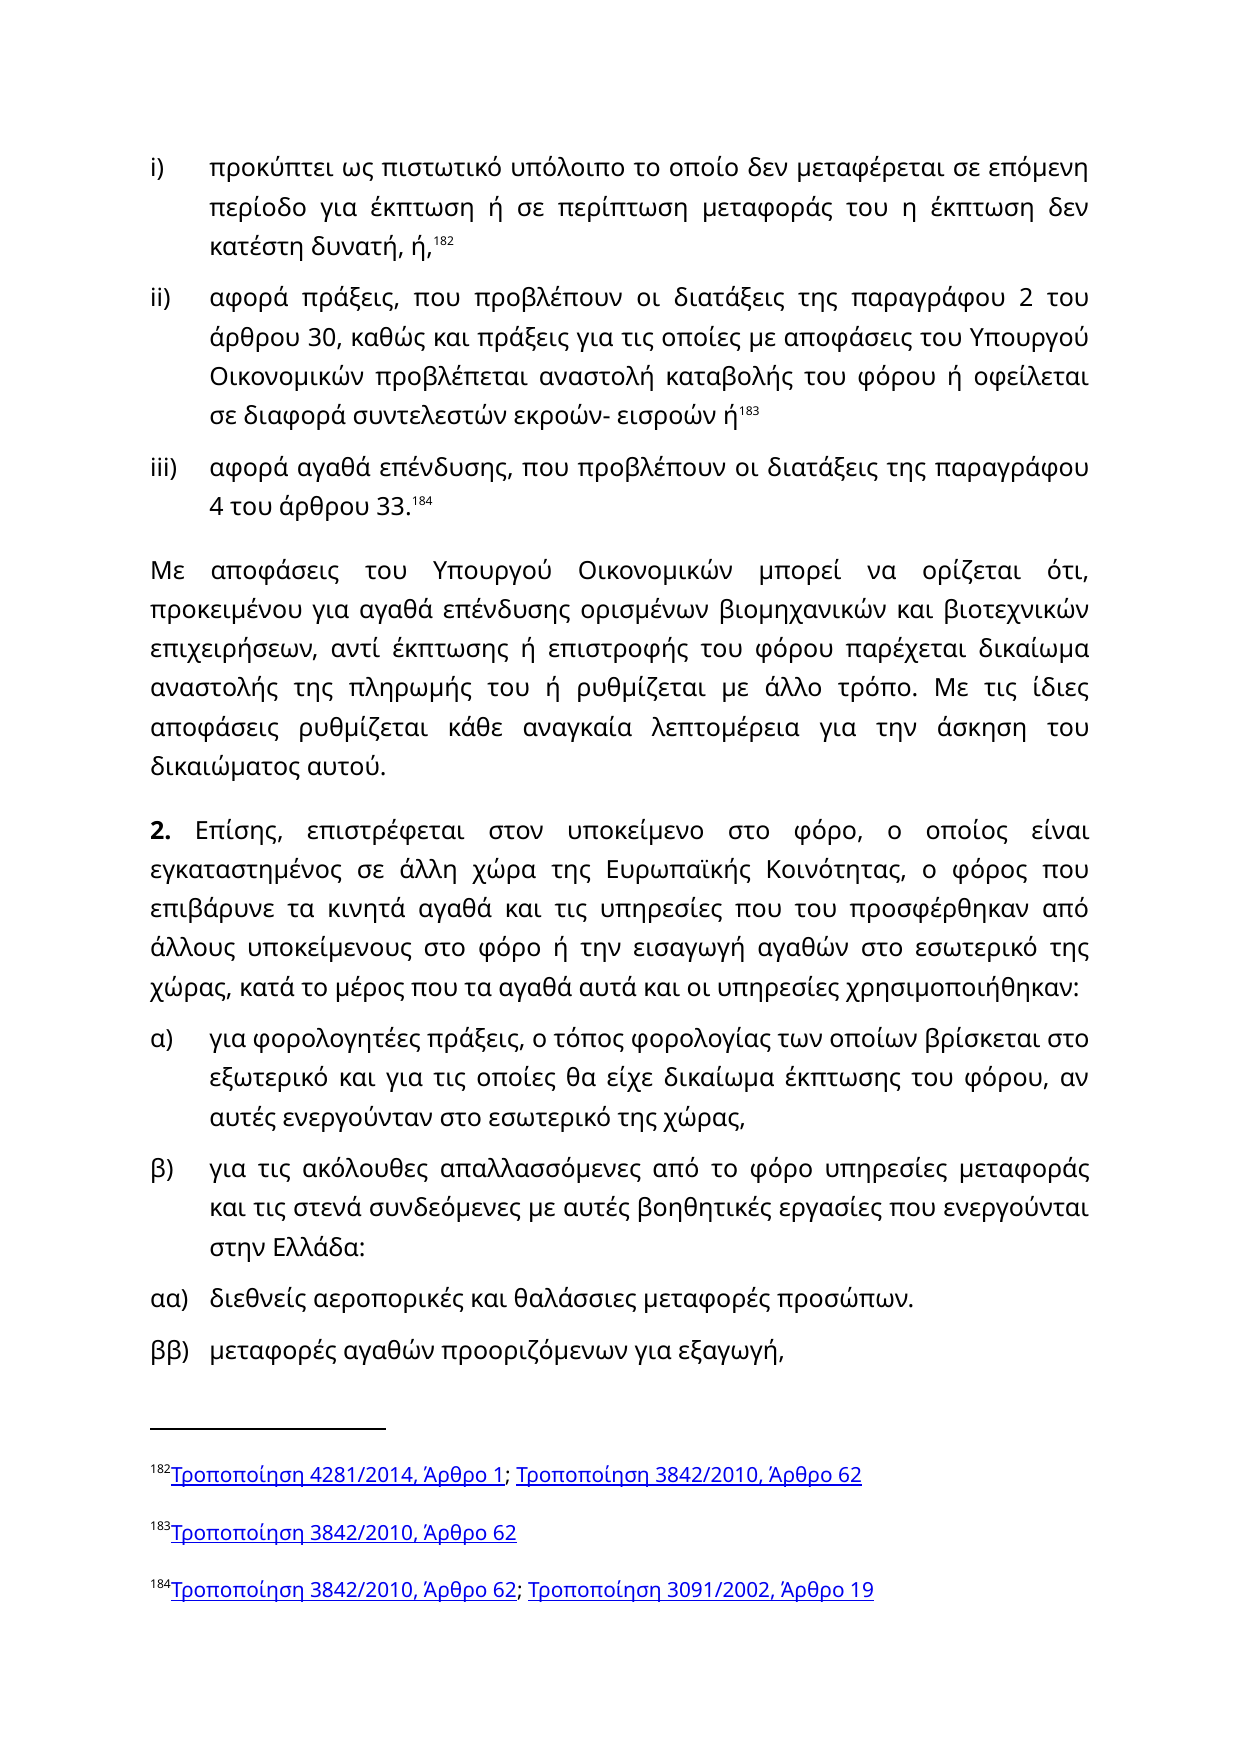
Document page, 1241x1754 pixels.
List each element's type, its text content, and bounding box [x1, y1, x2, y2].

list ββ) μεταφορές αγαθών προοριζόμενων για εξαγωγή, [150, 1332, 1090, 1367]
text 2. Επίσης, επιστρέφεται στον υποκείμενο στο φόρο, ο οποίος είναι εγκαταστημένος σε άλλη χώρα της Ευρωπαϊκής Κοινότητας, ο φόρος που επιβάρυνε τα κινητά αγαθά και τις υπηρεσίες που του προσφέρθηκαν από άλλους υποκείμενους στο φόρο ή την εισαγωγή αγαθών στο εσωτερικό της χώρας, κατά το μέρος που τα αγαθά αυτά και οι υπηρεσίες χρησιμοποιήθηκαν: [150, 812, 1090, 1003]
text Τροποποίηση 3842/2010, Άρθρο 62 [150, 1518, 1090, 1546]
list i) προκύπτει ως πιστωτικό υπόλοιπο το οποίο δεν μεταφέρεται σε επόμενη περίοδο για έκπτωση ή σε περίπτωση μεταφοράς του η έκπτωση δεν κατέστη δυνατή, ή, [150, 150, 1090, 262]
text Τροποποίηση 4281/2014, Άρθρο 1; Τροποποίηση 3842/2010, Άρθρο 62 [150, 1460, 1090, 1489]
list α) για φορολογητέες πράξεις, ο τόπος φορολογίας των οποίων βρίσκεται στο εξωτερικό και για τις οποίες θα είχε δικαίωμα έκπτωσης του φόρου, αν αυτές ενεργούνταν στο εσωτερικό της χώρας, [150, 1021, 1090, 1133]
text Με αποφάσεις του Υπουργού Οικονομικών μπορεί να ορίζεται ότι, προκειμένου για αγαθά επένδυσης ορισμένων βιομηχανικών και βιοτεχνικών επιχειρήσεων, αντί έκπτωσης ή επιστροφής του φόρου παρέχεται δικαίωμα αναστολής της πληρωμής του ή ρυθμίζεται με άλλο τρόπο. Με τις ίδιες αποφάσεις ρυθμίζεται κάθε αναγκαία λεπτομέρεια για την άσκηση του δικαιώματος αυτού. [150, 552, 1090, 782]
list αα) διεθνείς αεροπορικές και θαλάσσιες μεταφορές προσώπων. [150, 1281, 1090, 1315]
list iii) αφορά αγαθά επένδυσης, που προβλέπουν οι διατάξεις της παραγράφου 4 του άρθρου 33. [150, 449, 1090, 522]
text Τροποποίηση 3842/2010, Άρθρο 62; Τροποποίηση 3091/2002, Άρθρο 19 [150, 1576, 1090, 1604]
list β) για τις ακόλουθες απαλλασσόμενες από το φόρο υπηρεσίες μεταφοράς και τις στενά συνδεόμενες με αυτές βοηθητικές εργασίες που ενεργούνται στην Ελλάδα: [150, 1151, 1090, 1263]
list ii) αφορά πράξεις, που προβλέπουν οι διατάξεις της παραγράφου 2 του άρθρου 30, καθώς και πράξεις για τις οποίες με αποφάσεις του Υπουργού Οικονομικών προβλέπεται αναστολή καταβολής του φόρου ή οφείλεται σε διαφορά συντελεστών εκροών- εισροών ή [150, 280, 1090, 432]
